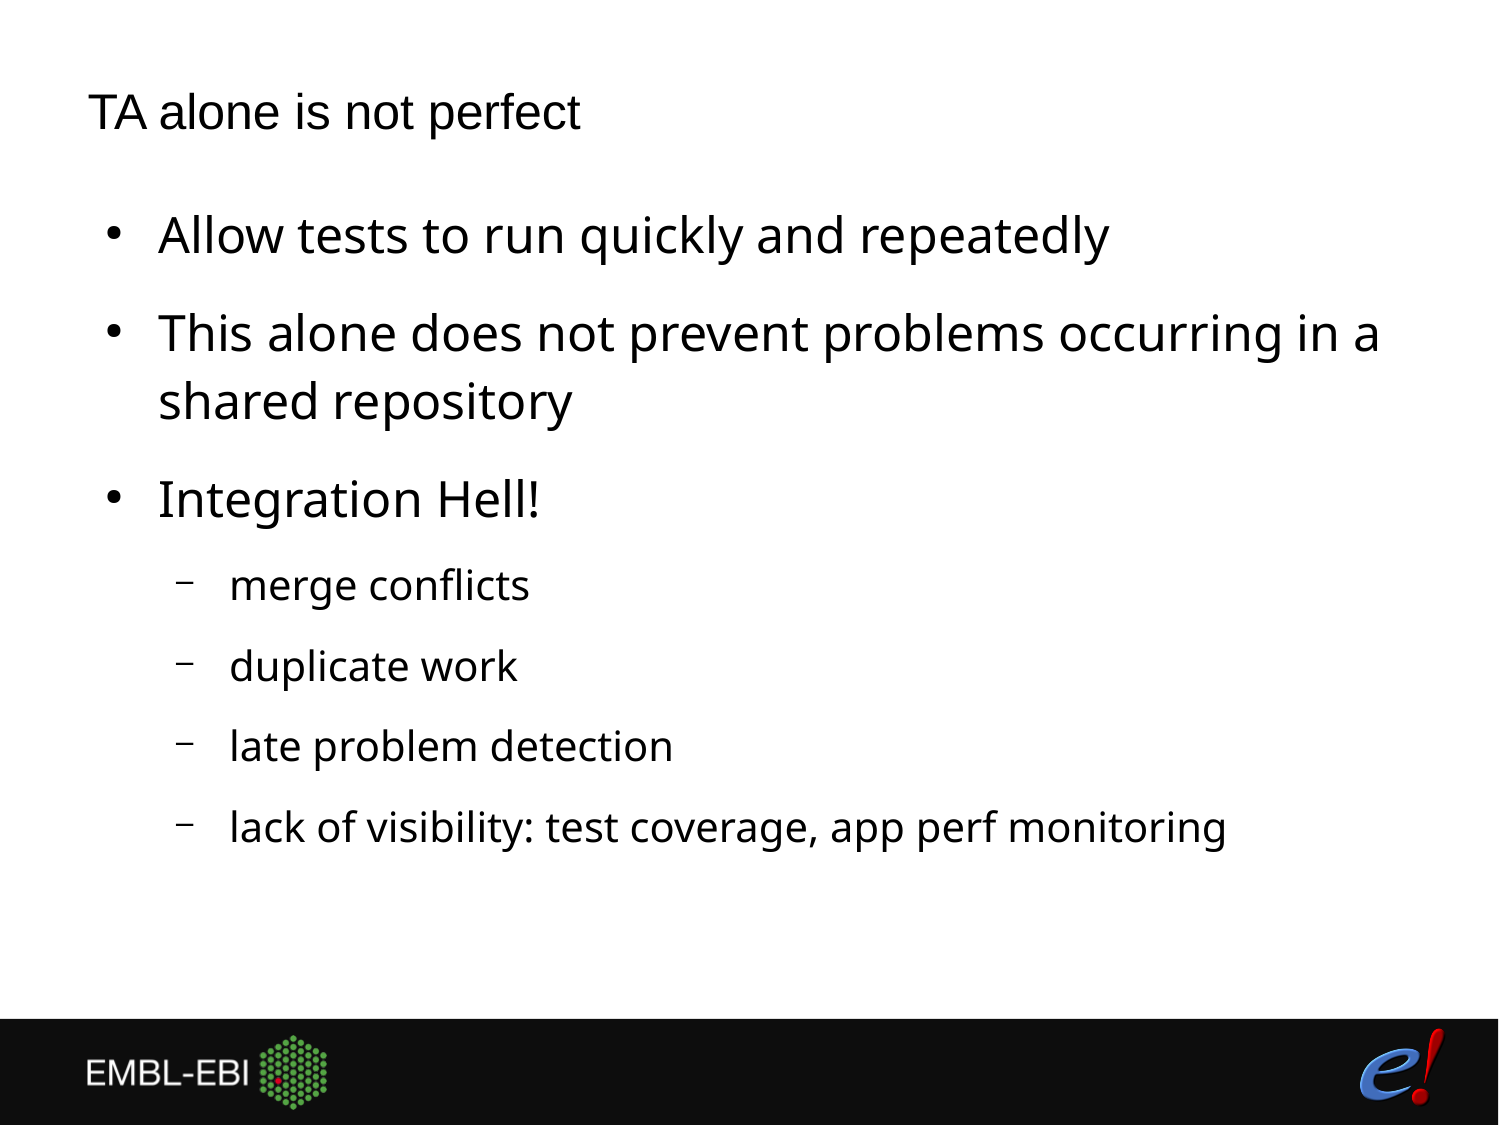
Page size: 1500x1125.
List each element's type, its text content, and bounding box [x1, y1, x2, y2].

title TA alone is not perfect [87, 50, 1425, 175]
list Allow tests to run quickly and repeatedly This alone does not prevent problems occurring in a shared repository Integration Hell! merge conflicts duplicate work late problem detection lack of visibility: test coverage, app perf monitoring [87, 200, 1425, 914]
picture [87, 1035, 327, 1110]
picture [1357, 1026, 1448, 1112]
